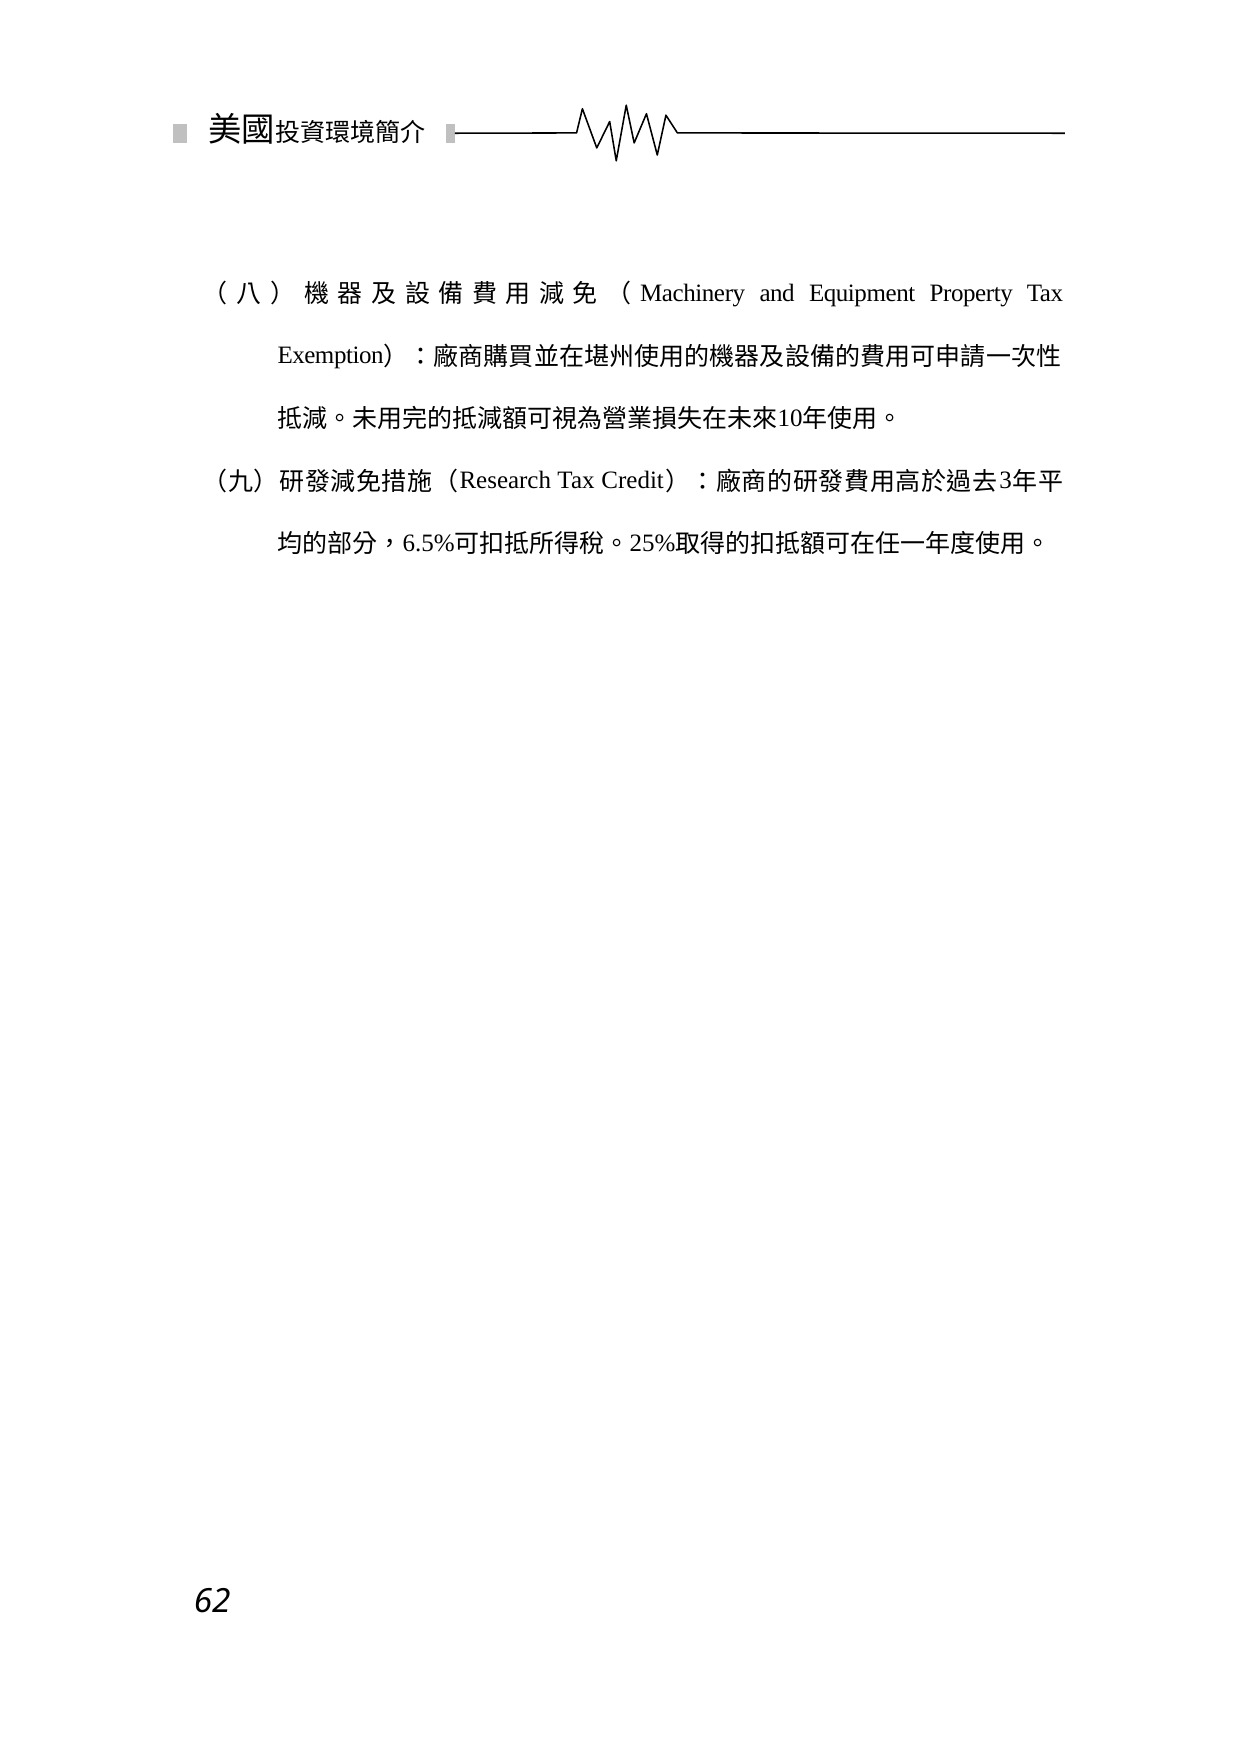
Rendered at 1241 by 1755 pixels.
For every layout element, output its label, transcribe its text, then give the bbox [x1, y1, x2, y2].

text （八）機器及設備費用減免（Machinery and Equipment Property Tax Exemption）：廠商購買並在堪州使用的機器及設備的費用可申請一次性抵減。未用完的抵減額可視為營業損失在未來10年使用。 [202, 250, 1063, 438]
text （九）研發減免措施（Research Tax Credit）：廠商的研發費用高於過去3年平均的部分，6.5%可扣抵所得稅。25%取得的扣抵額可在任一年度使用。 [202, 438, 1063, 563]
